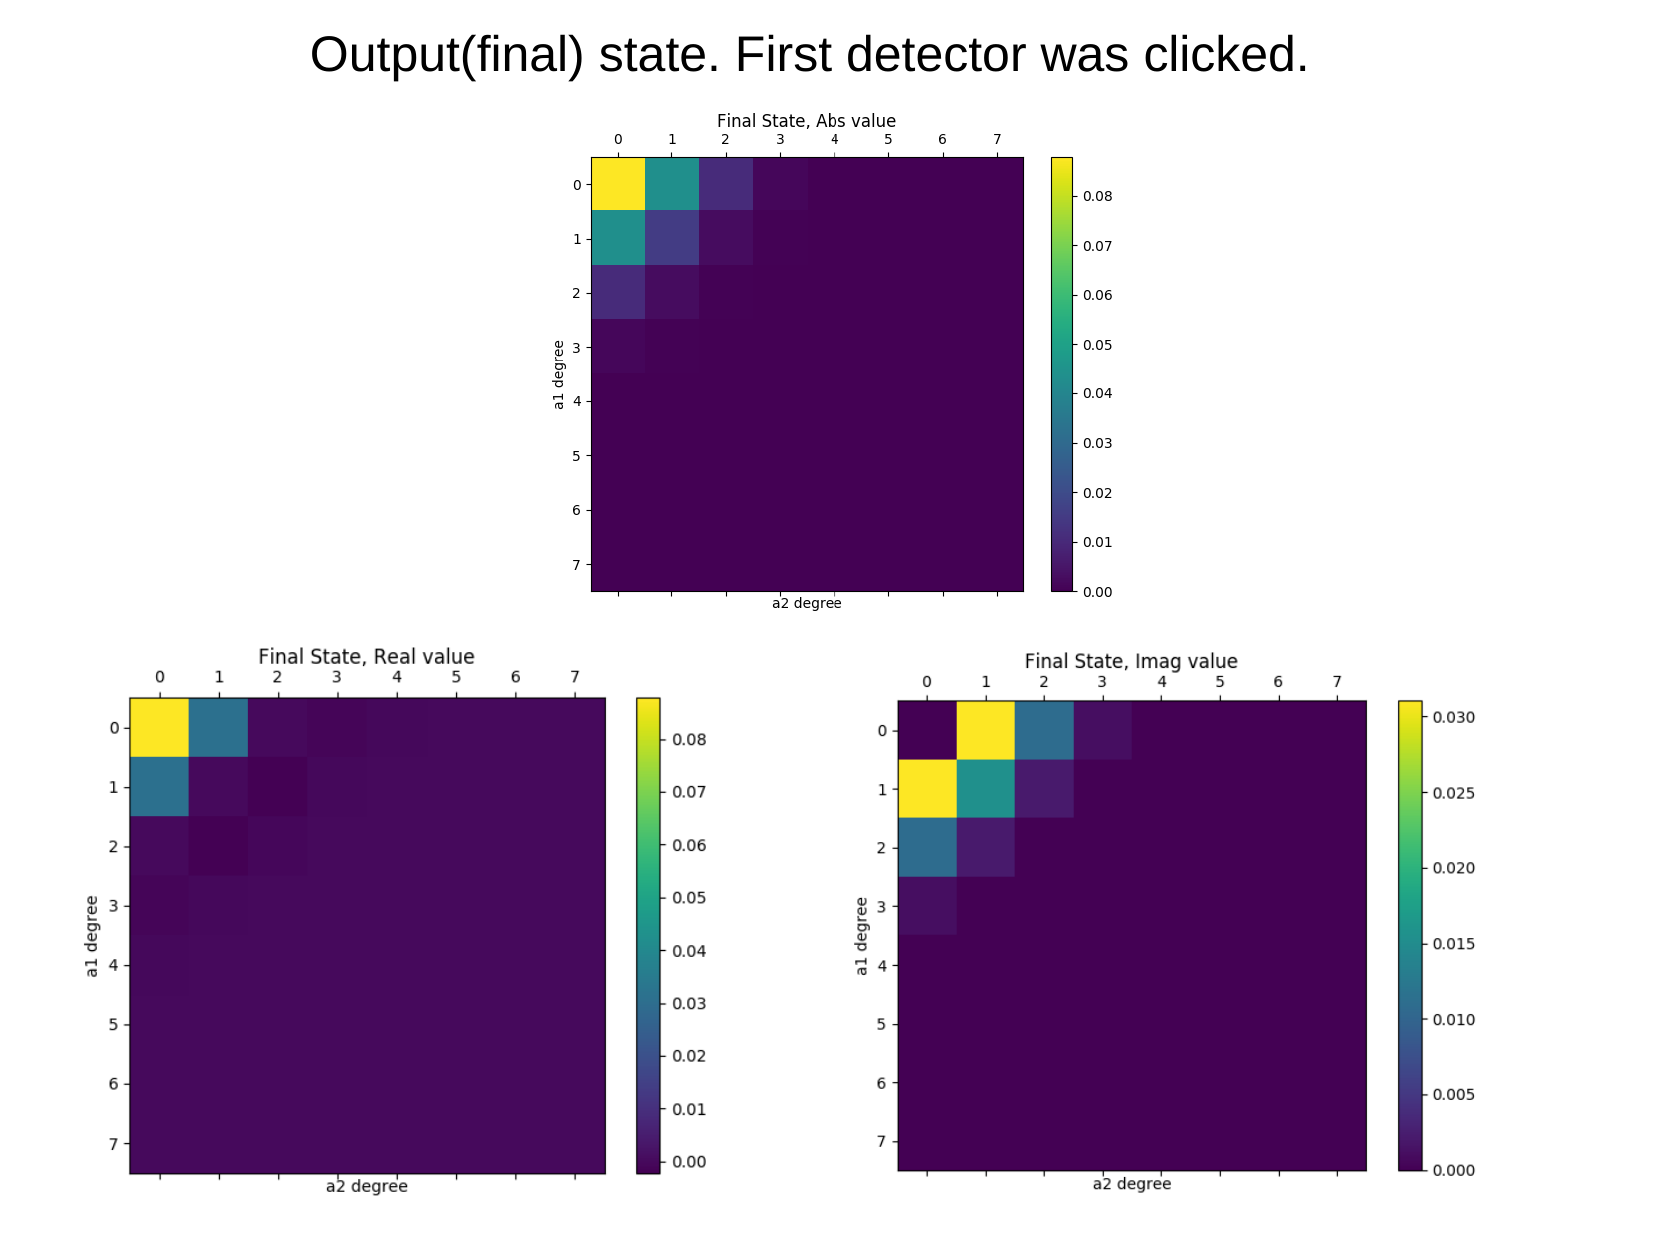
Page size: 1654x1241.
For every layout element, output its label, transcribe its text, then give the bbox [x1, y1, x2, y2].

picture [543, 106, 1123, 615]
picture [848, 649, 1489, 1193]
picture [70, 637, 721, 1205]
text_box Output(final) state. First detector was clicked. [295, 18, 1359, 95]
